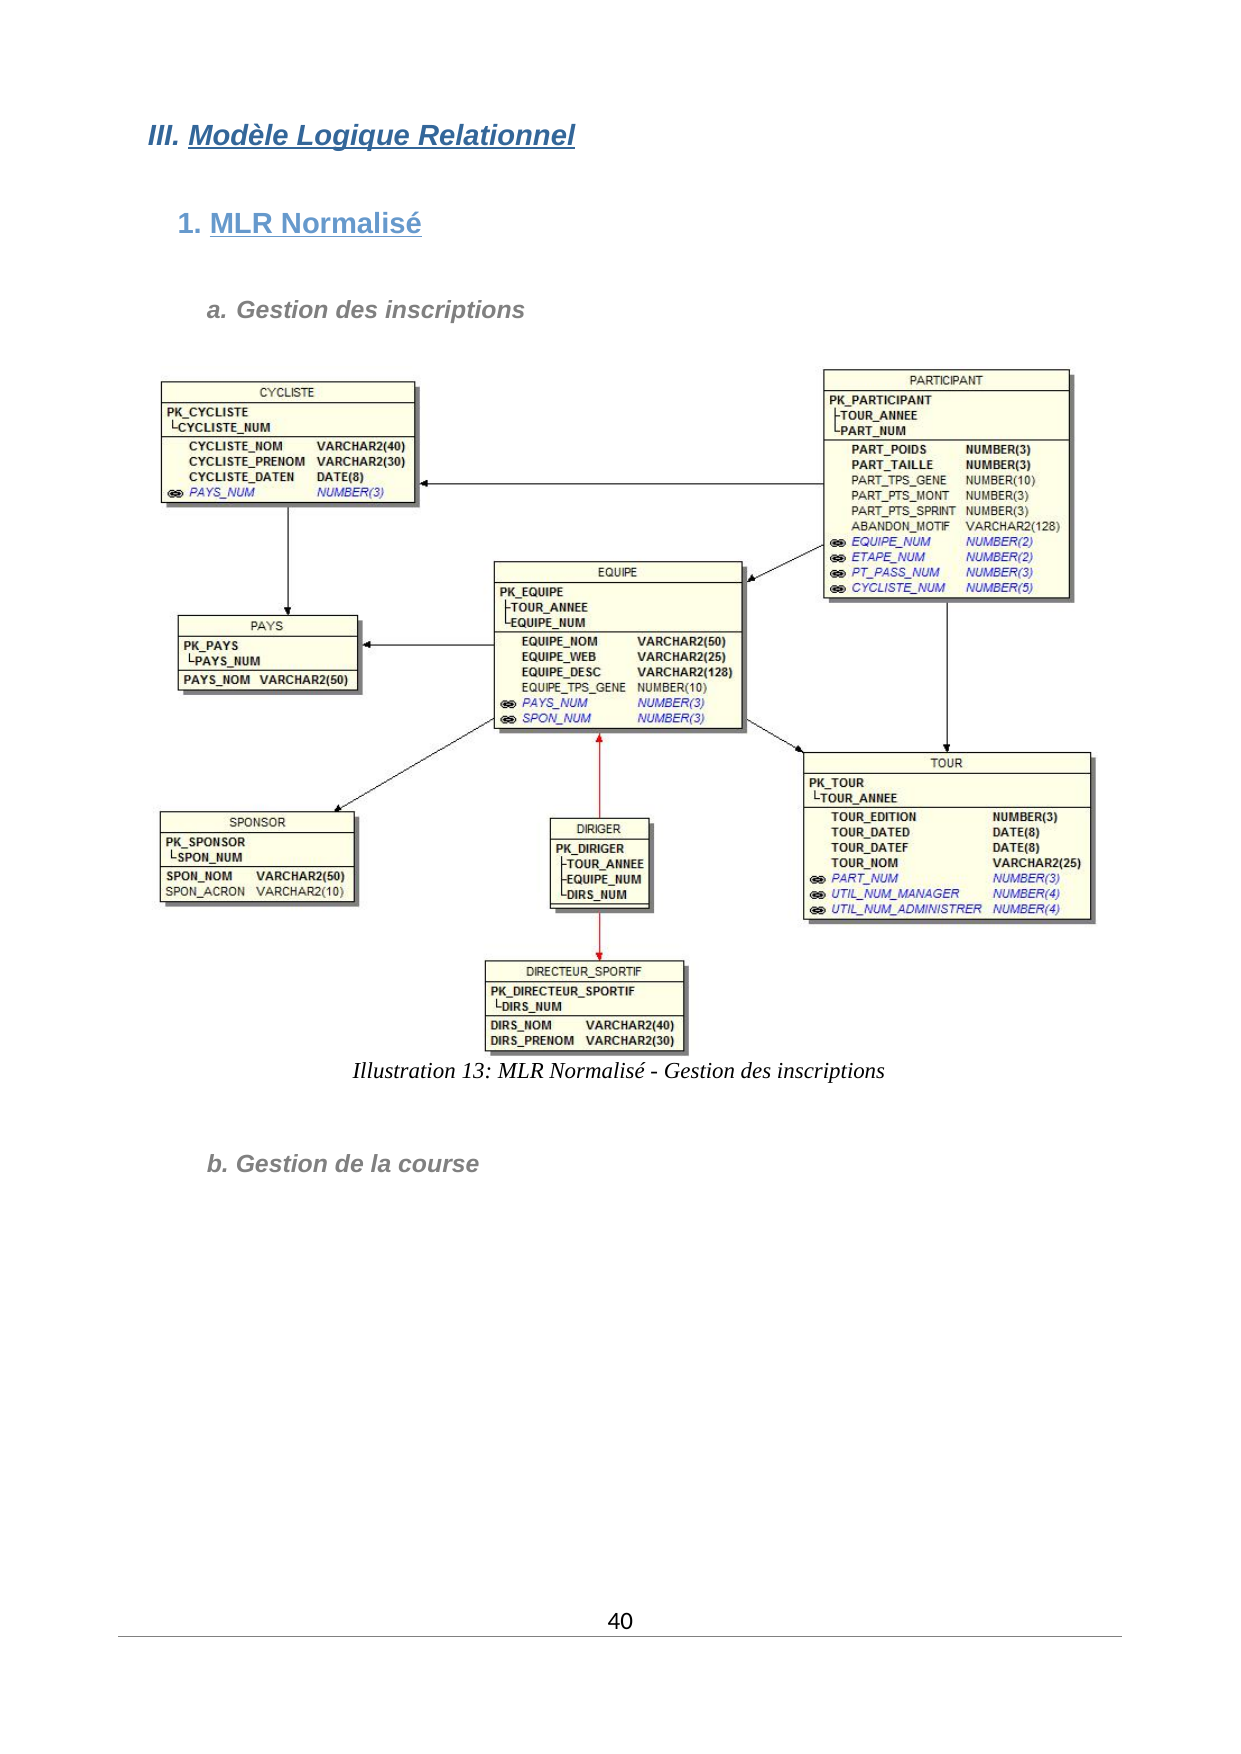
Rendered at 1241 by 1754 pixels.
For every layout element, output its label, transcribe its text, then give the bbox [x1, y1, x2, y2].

subtitle Gestion de la course [207, 1149, 1122, 1178]
subtitle Modèle Logique Relationnel [148, 118, 1122, 152]
subtitle Gestion des inscriptions [207, 295, 1122, 323]
picture [143, 366, 1098, 1058]
subtitle MLR Normalisé [177, 207, 1122, 240]
text Illustration 13: MLR Normalisé - Gestion des inscriptions [143, 1058, 1097, 1083]
